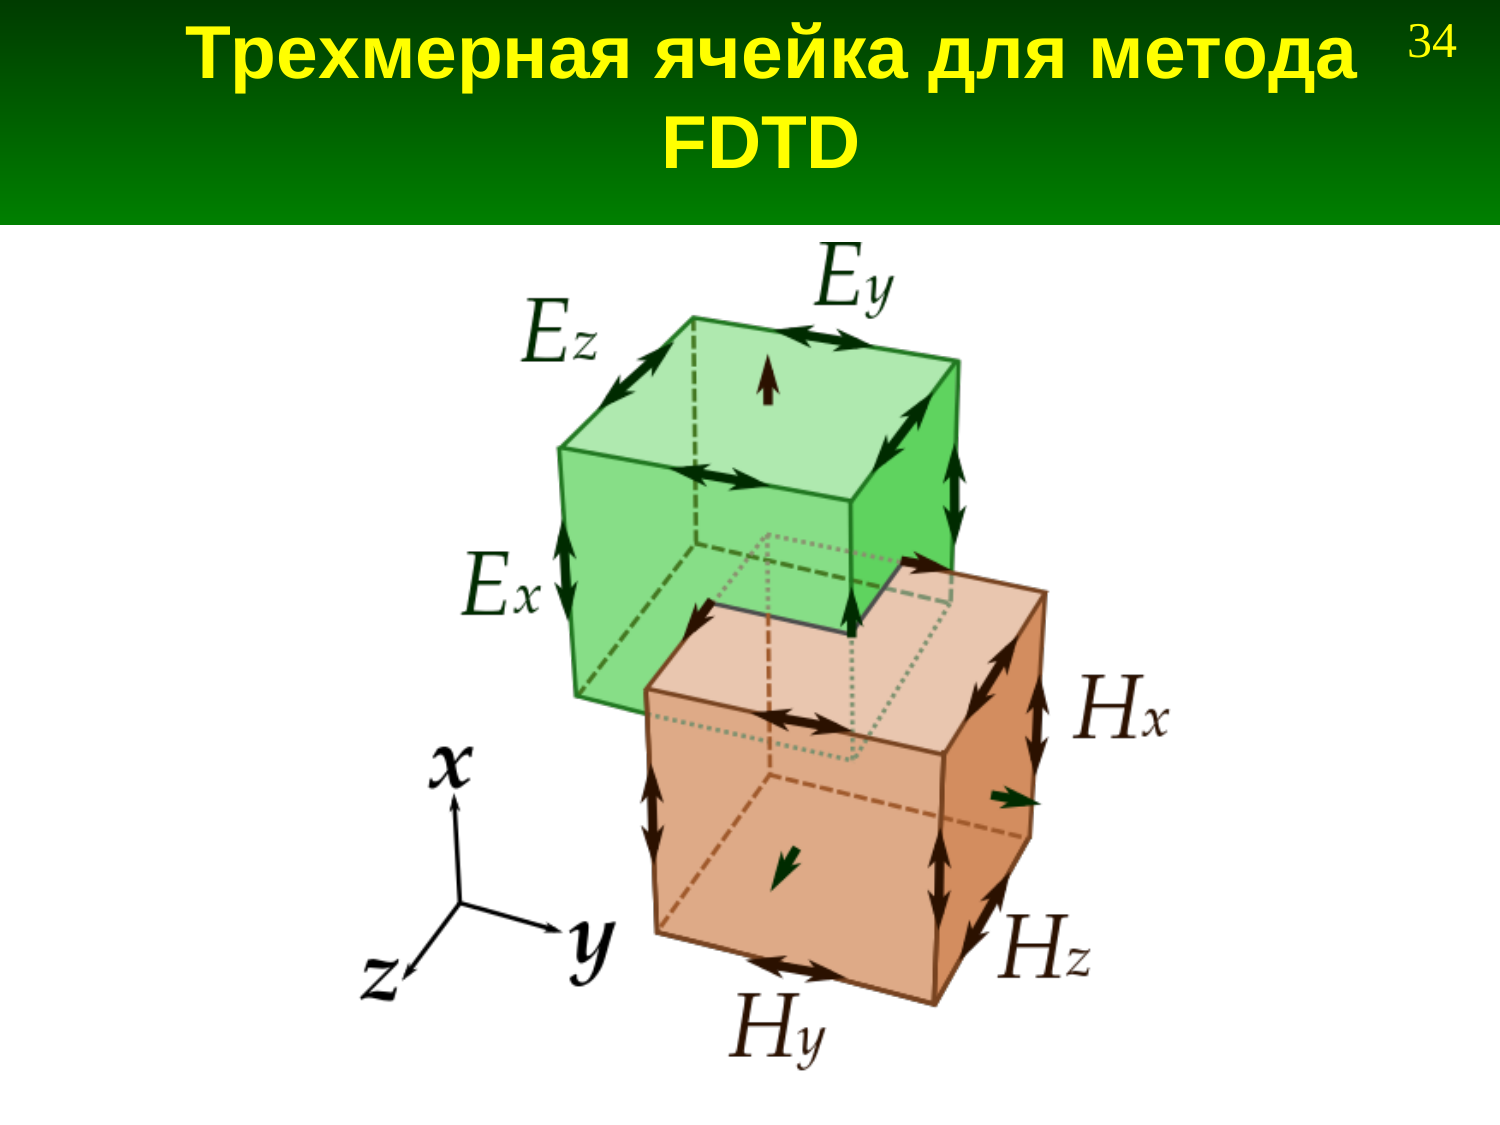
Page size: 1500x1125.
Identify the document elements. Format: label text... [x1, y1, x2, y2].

title Трехмерная ячейка для метода FDTD [123, 0, 1399, 192]
picture [332, 242, 1171, 1086]
